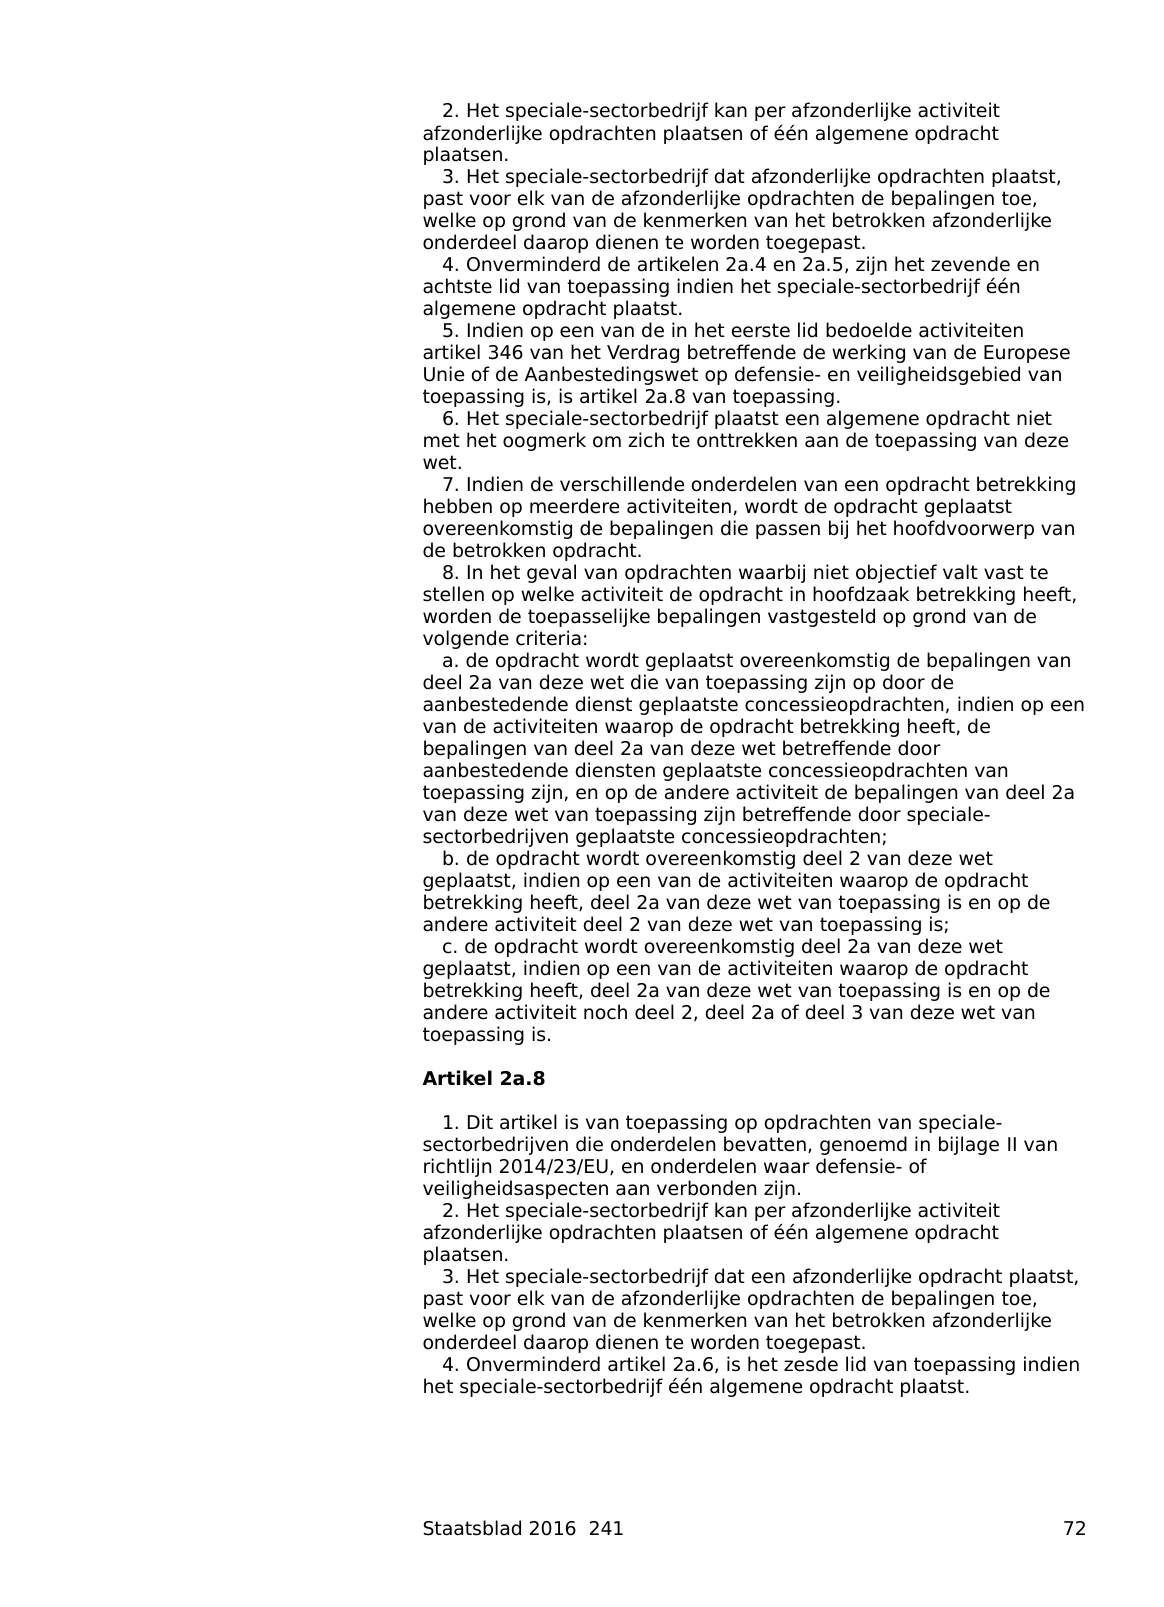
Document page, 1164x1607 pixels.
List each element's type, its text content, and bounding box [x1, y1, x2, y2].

text 6. Het speciale-sectorbedrijf plaatst een algemene opdracht niet met het oogmerk om zich te onttrekken aan de toepassing van deze wet. [422, 408, 1087, 474]
text c. de opdracht wordt overeenkomstig deel 2a van deze wet geplaatst, indien op een van de activiteiten waarop de opdracht betrekking heeft, deel 2a van deze wet van toepassing is en op de andere activiteit noch deel 2, deel 2a of deel 3 van deze wet van toepassing is. [422, 936, 1087, 1046]
text 3. Het speciale-sectorbedrijf dat afzonderlijke opdrachten plaatst, past voor elk van de afzonderlijke opdrachten de bepalingen toe, welke op grond van de kenmerken van het betrokken afzonderlijke onderdeel daarop dienen te worden toegepast. [422, 166, 1087, 254]
text 1. Dit artikel is van toepassing op opdrachten van speciale-sectorbedrijven die onderdelen bevatten, genoemd in bijlage II van richtlijn 2014/23/EU, en onderdelen waar defensie- of veiligheidsaspecten aan verbonden zijn. [422, 1112, 1087, 1200]
text 3. Het speciale-sectorbedrijf dat een afzonderlijke opdracht plaatst, past voor elk van de afzonderlijke opdrachten de bepalingen toe, welke op grond van de kenmerken van het betrokken afzonderlijke onderdeel daarop dienen te worden toegepast. [422, 1266, 1087, 1354]
text 4. Onverminderd de artikelen 2a.4 en 2a.5, zijn het zevende en achtste lid van toepassing indien het speciale-sectorbedrijf één algemene opdracht plaatst. [422, 254, 1087, 320]
text 5. Indien op een van de in het eerste lid bedoelde activiteiten artikel 346 van het Verdrag betreffende de werking van de Europese Unie of de Aanbestedingswet op defensie- en veiligheidsgebied van toepassing is, is artikel 2a.8 van toepassing. [422, 320, 1087, 408]
text 4. Onverminderd artikel 2a.6, is het zesde lid van toepassing indien het speciale-sectorbedrijf één algemene opdracht plaatst. [422, 1354, 1087, 1398]
text b. de opdracht wordt overeenkomstig deel 2 van deze wet geplaatst, indien op een van de activiteiten waarop de opdracht betrekking heeft, deel 2a van deze wet van toepassing is en op de andere activiteit deel 2 van deze wet van toepassing is; [422, 848, 1087, 936]
text a. de opdracht wordt geplaatst overeenkomstig de bepalingen van deel 2a van deze wet die van toepassing zijn op door de aanbestedende dienst geplaatste concessieopdrachten, indien op een van de activiteiten waarop de opdracht betrekking heeft, de bepalingen van deel 2a van deze wet betreffende door aanbestedende diensten geplaatste concessieopdrachten van toepassing zijn, en op de andere activiteit de bepalingen van deel 2a van deze wet van toepassing zijn betreffende door speciale-sectorbedrijven geplaatste concessieopdrachten; [422, 650, 1087, 848]
text 8. In het geval van opdrachten waarbij niet objectief valt vast te stellen op welke activiteit de opdracht in hoofdzaak betrekking heeft, worden de toepasselijke bepalingen vastgesteld op grond van de volgende criteria: [422, 562, 1087, 650]
text 7. Indien de verschillende onderdelen van een opdracht betrekking hebben op meerdere activiteiten, wordt de opdracht geplaatst overeenkomstig de bepalingen die passen bij het hoofdvoorwerp van de betrokken opdracht. [422, 474, 1087, 562]
text 2. Het speciale-sectorbedrijf kan per afzonderlijke activiteit afzonderlijke opdrachten plaatsen of één algemene opdracht plaatsen. [422, 100, 1087, 166]
text 2. Het speciale-sectorbedrijf kan per afzonderlijke activiteit afzonderlijke opdrachten plaatsen of één algemene opdracht plaatsen. [422, 1200, 1087, 1266]
subtitle Artikel 2a.8 [422, 1068, 1087, 1090]
